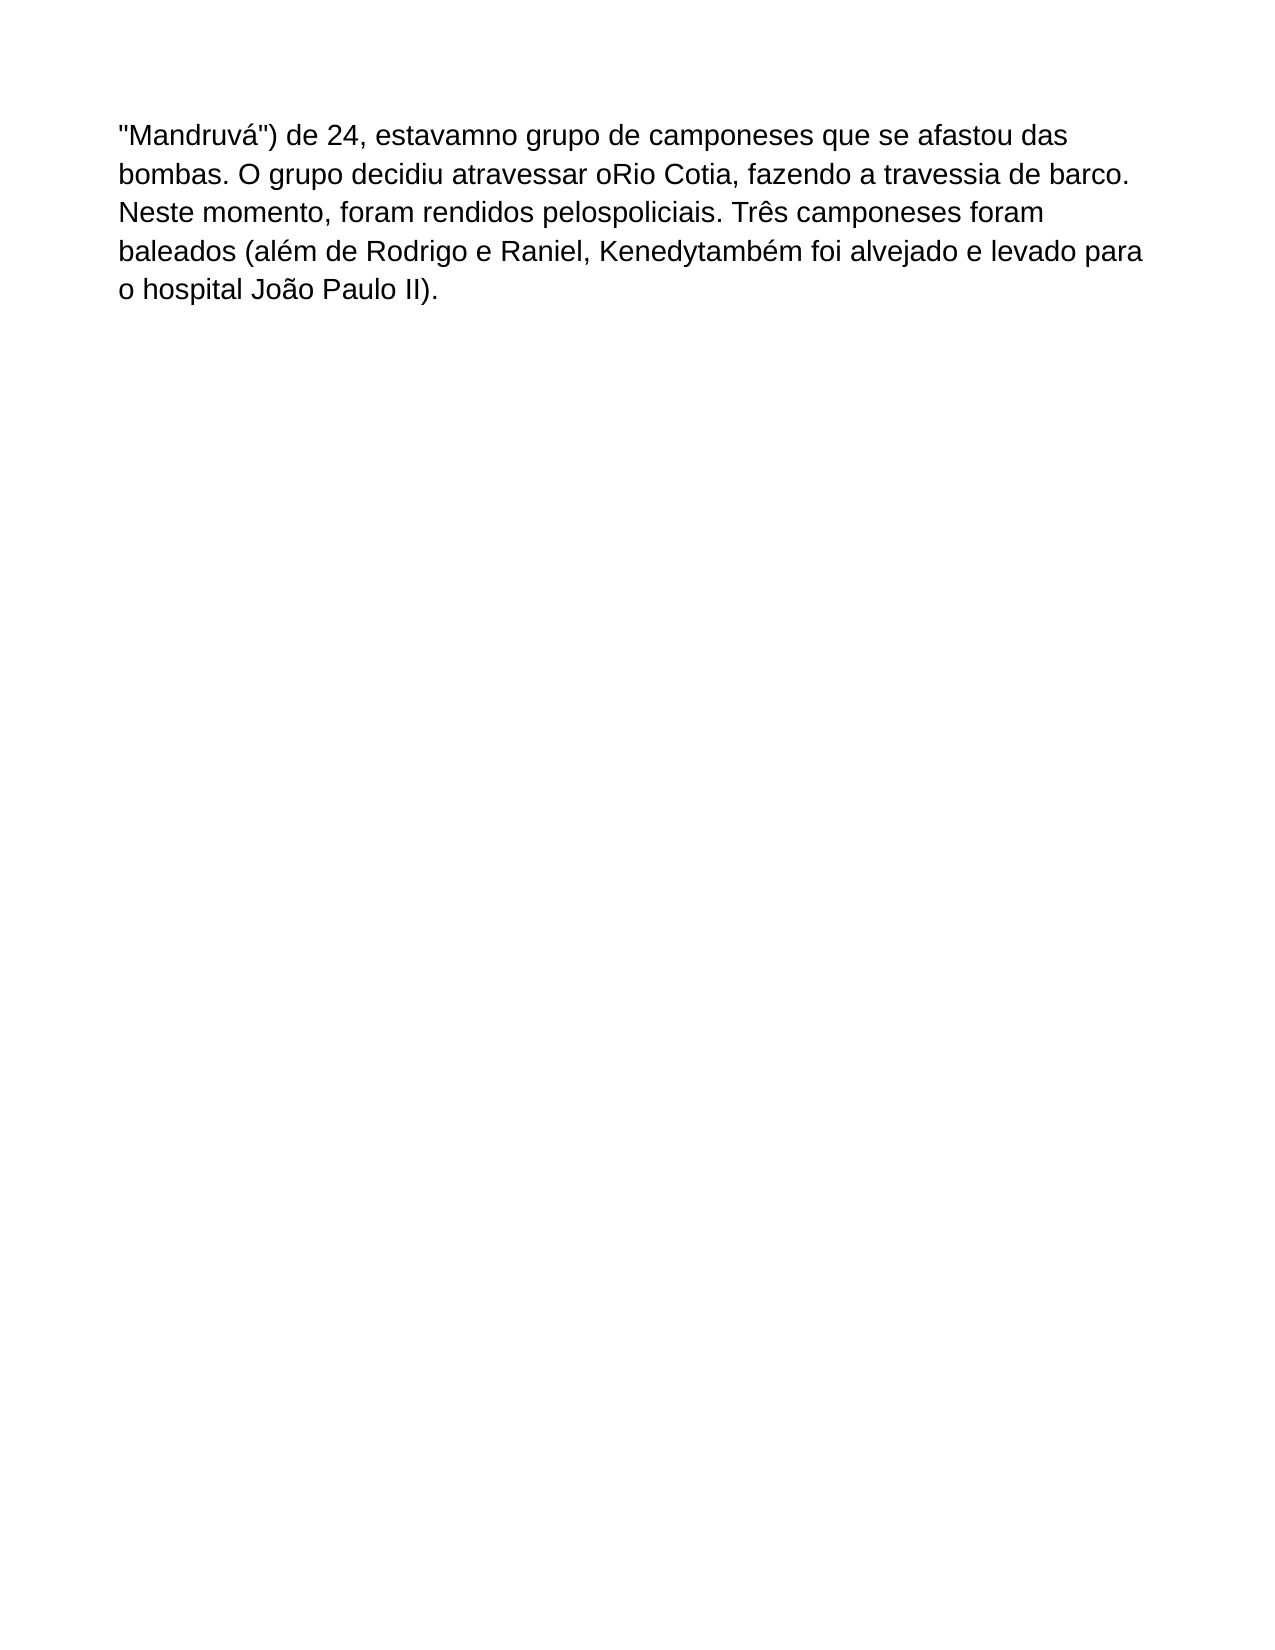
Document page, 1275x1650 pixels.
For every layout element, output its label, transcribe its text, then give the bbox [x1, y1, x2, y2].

text "Mandruvá") de 24, estavamno grupo de camponeses que se afastou das bombas. O grupo decidiu atravessar oRio Cotia, fazendo a travessia de barco. Neste momento, foram rendidos pelospoliciais. Três camponeses foram baleados (além de Rodrigo e Raniel, Kenedytambém foi alvejado e levado para o hospital João Paulo II). [118, 118, 1157, 306]
